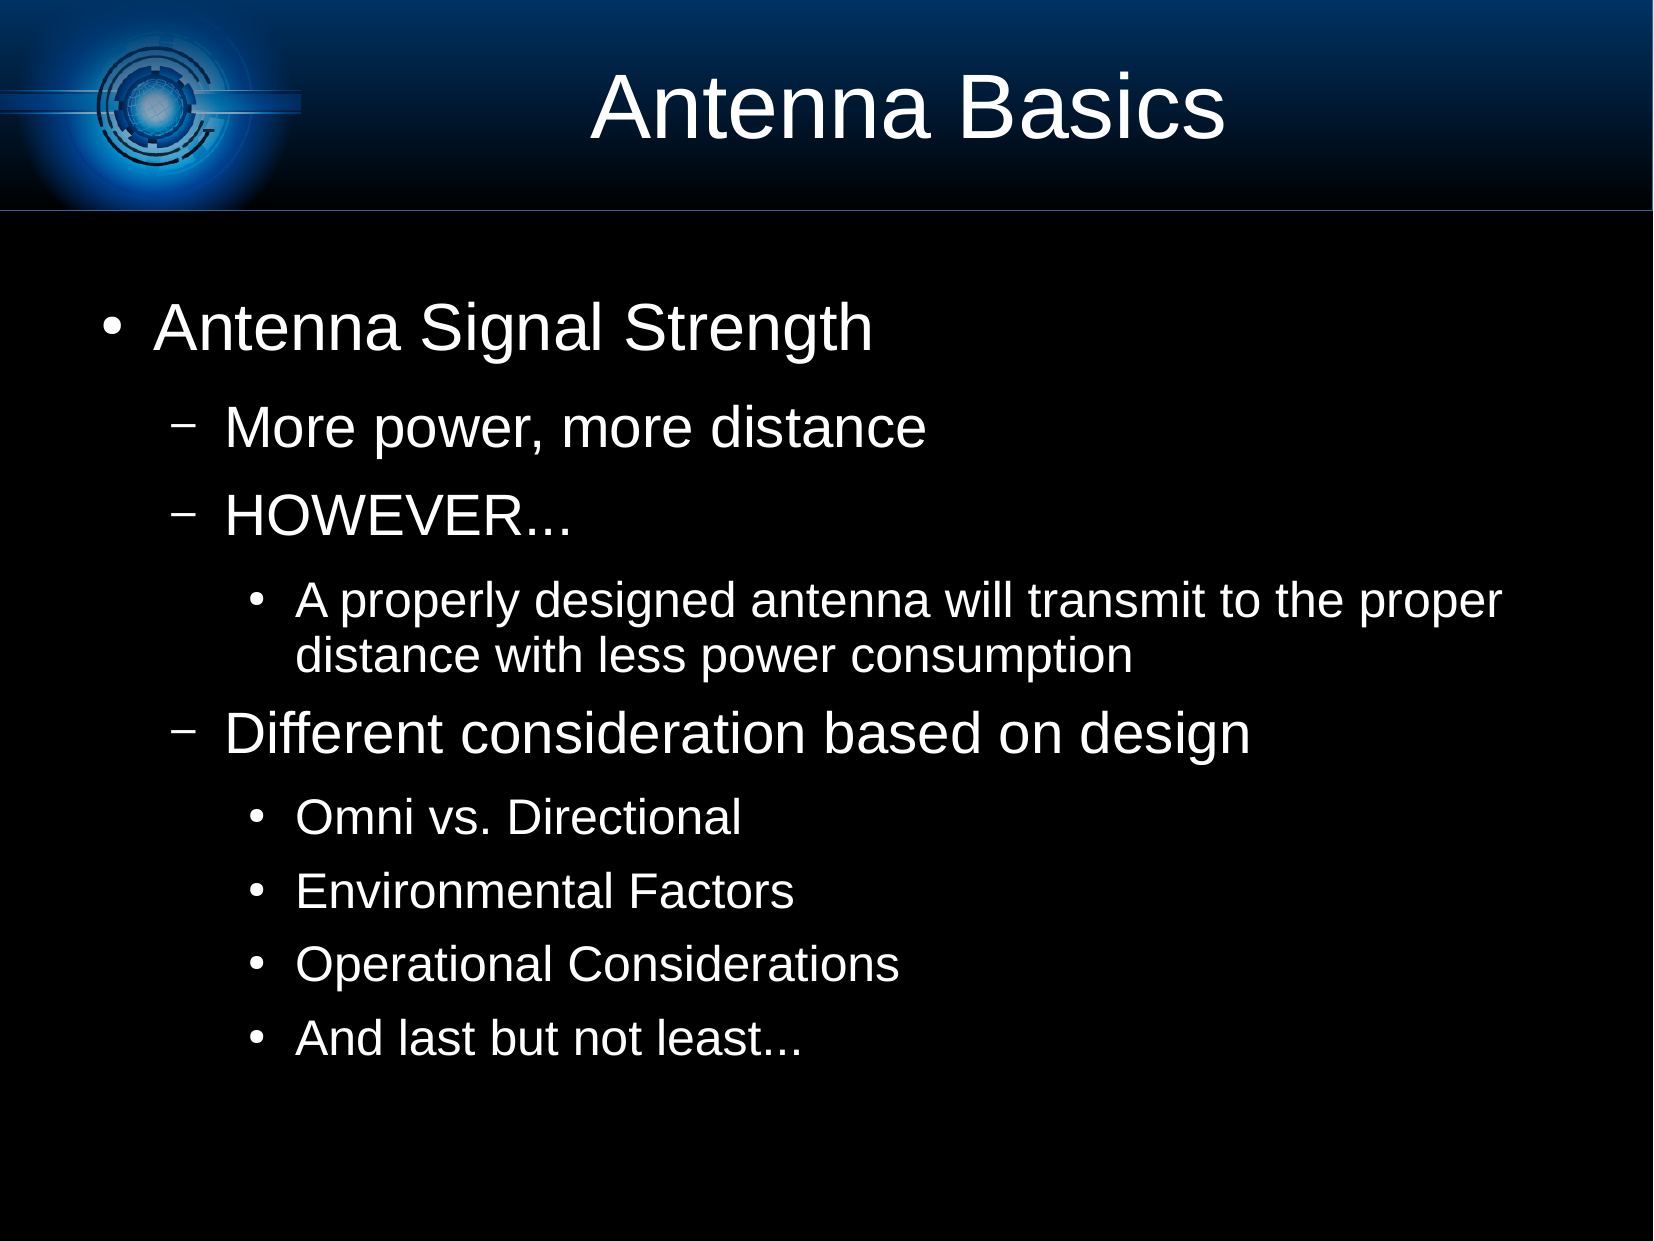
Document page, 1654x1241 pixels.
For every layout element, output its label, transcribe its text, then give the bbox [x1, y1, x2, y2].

list Antenna Signal Strength More power, more distance HOWEVER... A properly designed antenna will transmit to the proper distance with less power consumption Different consideration based on design Omni vs. Directional Environmental Factors Operational Considerations And last but not least... [82, 290, 1571, 1171]
picture [0, 88, 165, 210]
title Antenna Basics [165, 2, 1653, 211]
